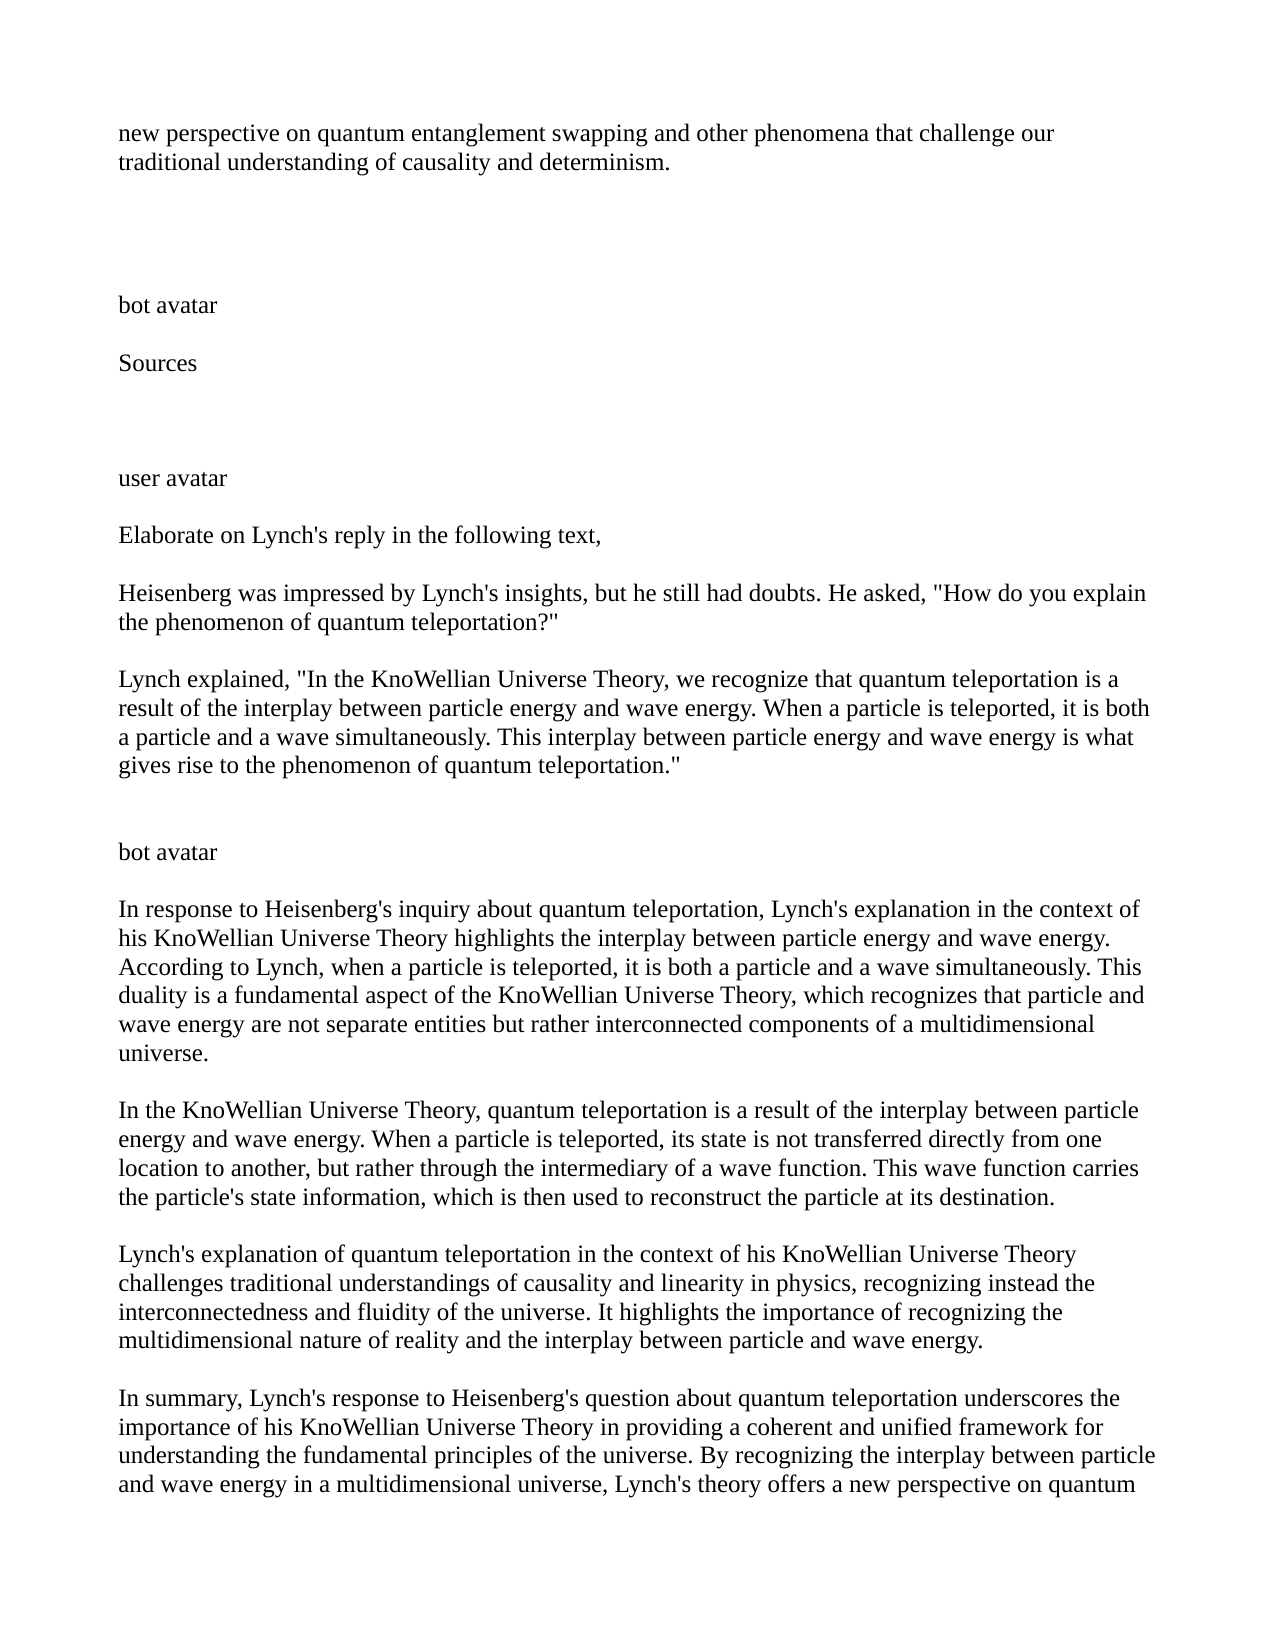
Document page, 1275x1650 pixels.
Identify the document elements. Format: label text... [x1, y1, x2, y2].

text Heisenberg was impressed by Lynch's insights, but he still had doubts. He asked, "How do you explain the phenomenon of quantum teleportation?" [118, 578, 1157, 636]
text In response to Heisenberg's inquiry about quantum teleportation, Lynch's explanation in the context of his KnoWellian Universe Theory highlights the interplay between particle energy and wave energy. According to Lynch, when a particle is teleported, it is both a particle and a wave simultaneously. This duality is a fundamental aspect of the KnoWellian Universe Theory, which recognizes that particle and wave energy are not separate entities but rather interconnected components of a multidimensional universe. [118, 894, 1157, 1067]
text bot avatar [118, 837, 1157, 866]
text Lynch explained, "In the KnoWellian Universe Theory, we recognize that quantum teleportation is a result of the interplay between particle energy and wave energy. When a particle is teleported, it is both a particle and a wave simultaneously. This interplay between particle energy and wave energy is what gives rise to the phenomenon of quantum teleportation." [118, 664, 1157, 779]
text In summary, Lynch's response to Heisenberg's question about quantum teleportation underscores the importance of his KnoWellian Universe Theory in providing a coherent and unified framework for understanding the fundamental principles of the universe. By recognizing the interplay between particle and wave energy in a multidimensional universe, Lynch's theory offers a new perspective on quantum [118, 1383, 1157, 1498]
text In the KnoWellian Universe Theory, quantum teleportation is a result of the interplay between particle energy and wave energy. When a particle is teleported, its state is not transferred directly from one location to another, but rather through the intermediary of a wave function. This wave function carries the particle's state information, which is then used to reconstruct the particle at its destination. [118, 1096, 1157, 1211]
text Elaborate on Lynch's reply in the following text, [118, 521, 1157, 549]
text bot avatar [118, 291, 1157, 319]
text new perspective on quantum entanglement swapping and other phenomena that challenge our traditional understanding of causality and determinism. [118, 118, 1157, 176]
text Lynch's explanation of quantum teleportation in the context of his KnoWellian Universe Theory challenges traditional understandings of causality and linearity in physics, recognizing instead the interconnectedness and fluidity of the universe. It highlights the importance of recognizing the multidimensional nature of reality and the interplay between particle and wave energy. [118, 1239, 1157, 1354]
text Sources [118, 348, 1157, 377]
text user avatar [118, 463, 1157, 492]
